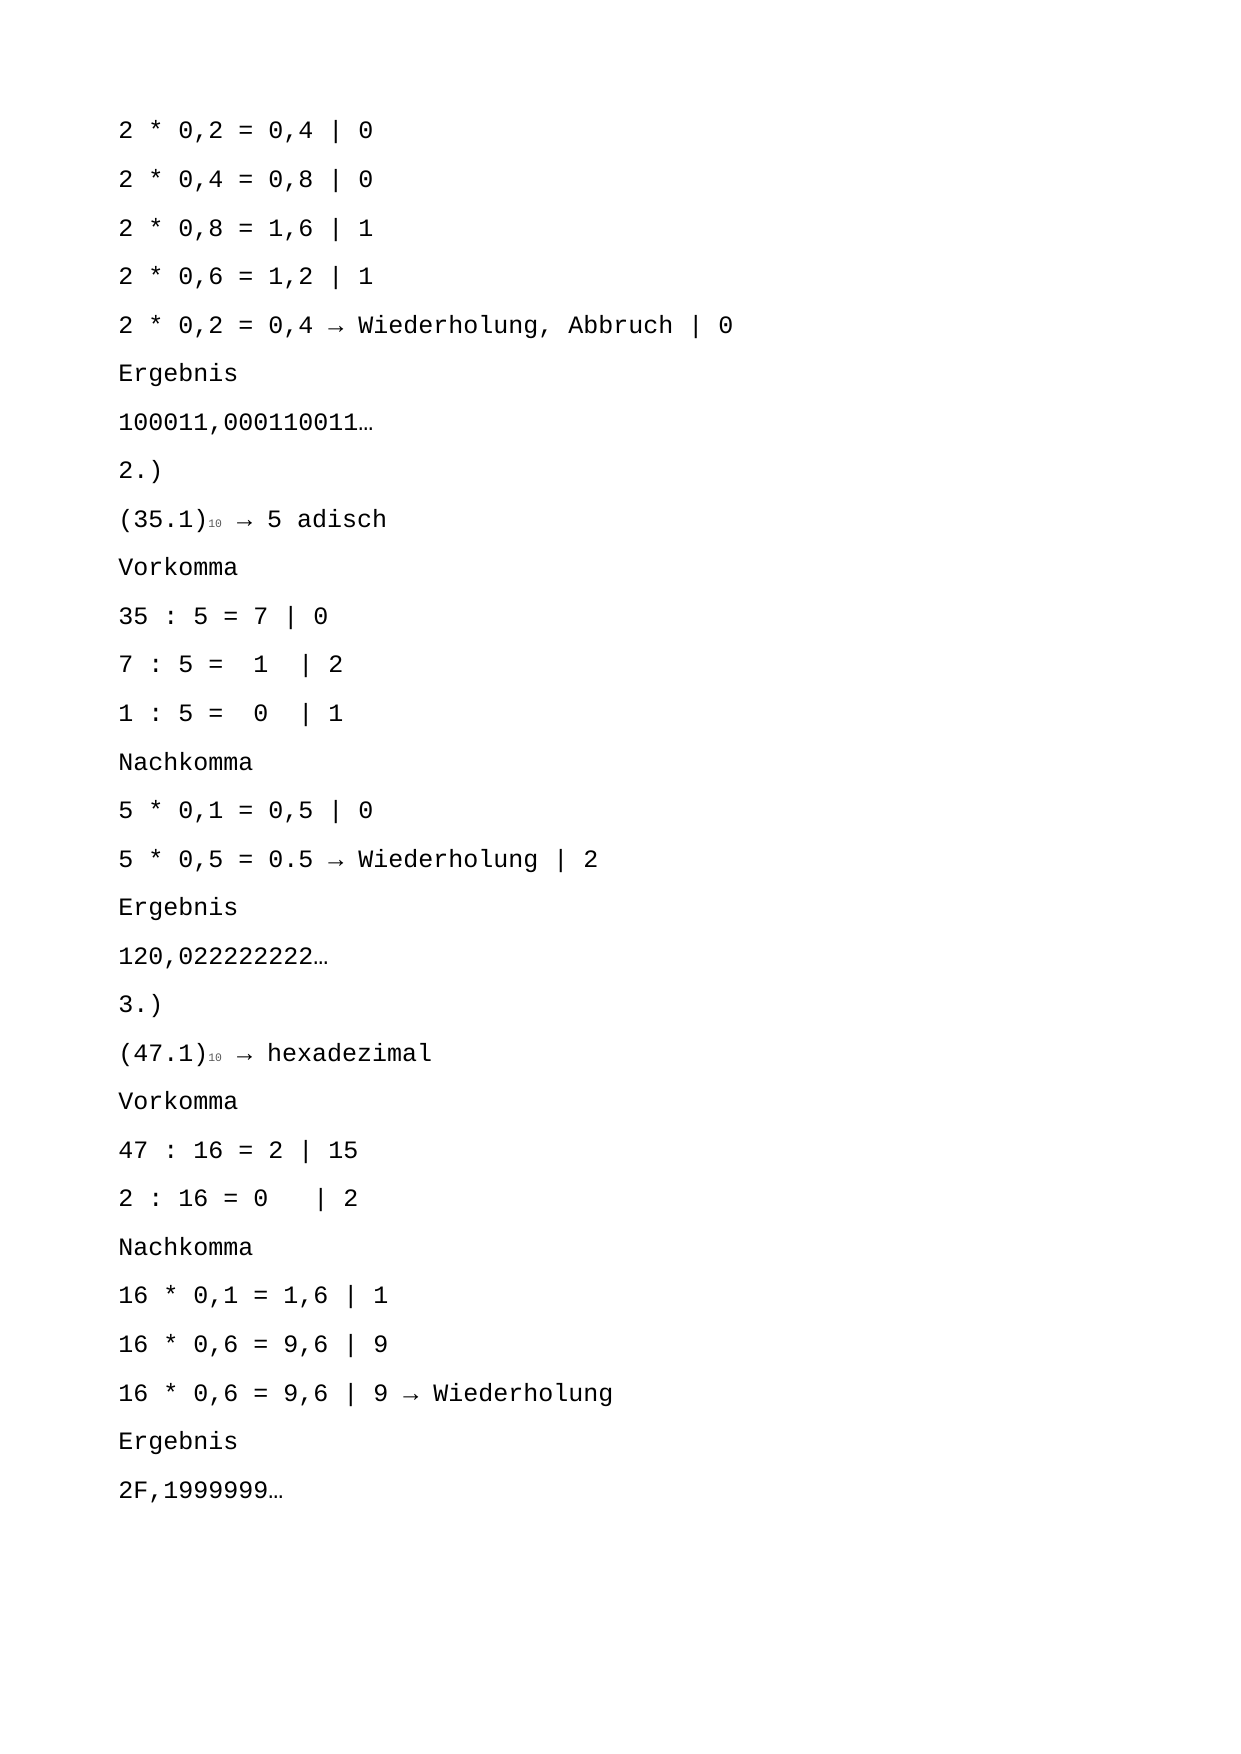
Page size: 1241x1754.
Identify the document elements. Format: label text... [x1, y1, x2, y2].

text 47 : 16 = 2 | 15 [118, 1137, 1122, 1166]
text 16 * 0,1 = 1,6 | 1 [118, 1283, 1122, 1311]
text 2.) [118, 458, 1122, 486]
text 2 * 0,2 = 0,4 | 0 [118, 118, 1122, 146]
text 7 : 5 = 1 | 2 [118, 652, 1122, 680]
text 1 : 5 = 0 | 1 [118, 701, 1122, 729]
text 2 * 0,8 = 1,6 | 1 [118, 215, 1122, 243]
text 100011,000110011… [118, 409, 1122, 438]
text Nachkomma [118, 749, 1122, 777]
text 16 * 0,6 = 9,6 | 9 [118, 1332, 1122, 1360]
text 2 * 0,4 = 0,8 | 0 [118, 167, 1122, 195]
text (47.1)10 → hexadezimal [118, 1040, 1122, 1069]
text 16 * 0,6 = 9,6 | 9 → Wiederholung [118, 1380, 1122, 1408]
text 5 * 0,5 = 0.5 → Wiederholung | 2 [118, 846, 1122, 874]
text 3.) [118, 992, 1122, 1020]
text Ergebnis [118, 895, 1122, 923]
text 120,022222222… [118, 943, 1122, 972]
text Nachkomma [118, 1234, 1122, 1263]
text 2 * 0,6 = 1,2 | 1 [118, 264, 1122, 292]
text 35 : 5 = 7 | 0 [118, 603, 1122, 632]
text 2 : 16 = 0 | 2 [118, 1186, 1122, 1214]
text Ergebnis [118, 361, 1122, 389]
text 2 * 0,2 = 0,4 → Wiederholung, Abbruch | 0 [118, 312, 1122, 341]
text Vorkomma [118, 555, 1122, 583]
text Vorkomma [118, 1089, 1122, 1117]
text Ergebnis [118, 1429, 1122, 1457]
text 2F,1999999… [118, 1477, 1122, 1506]
text 5 * 0,1 = 0,5 | 0 [118, 798, 1122, 826]
text (35.1)10 → 5 adisch [118, 506, 1122, 535]
